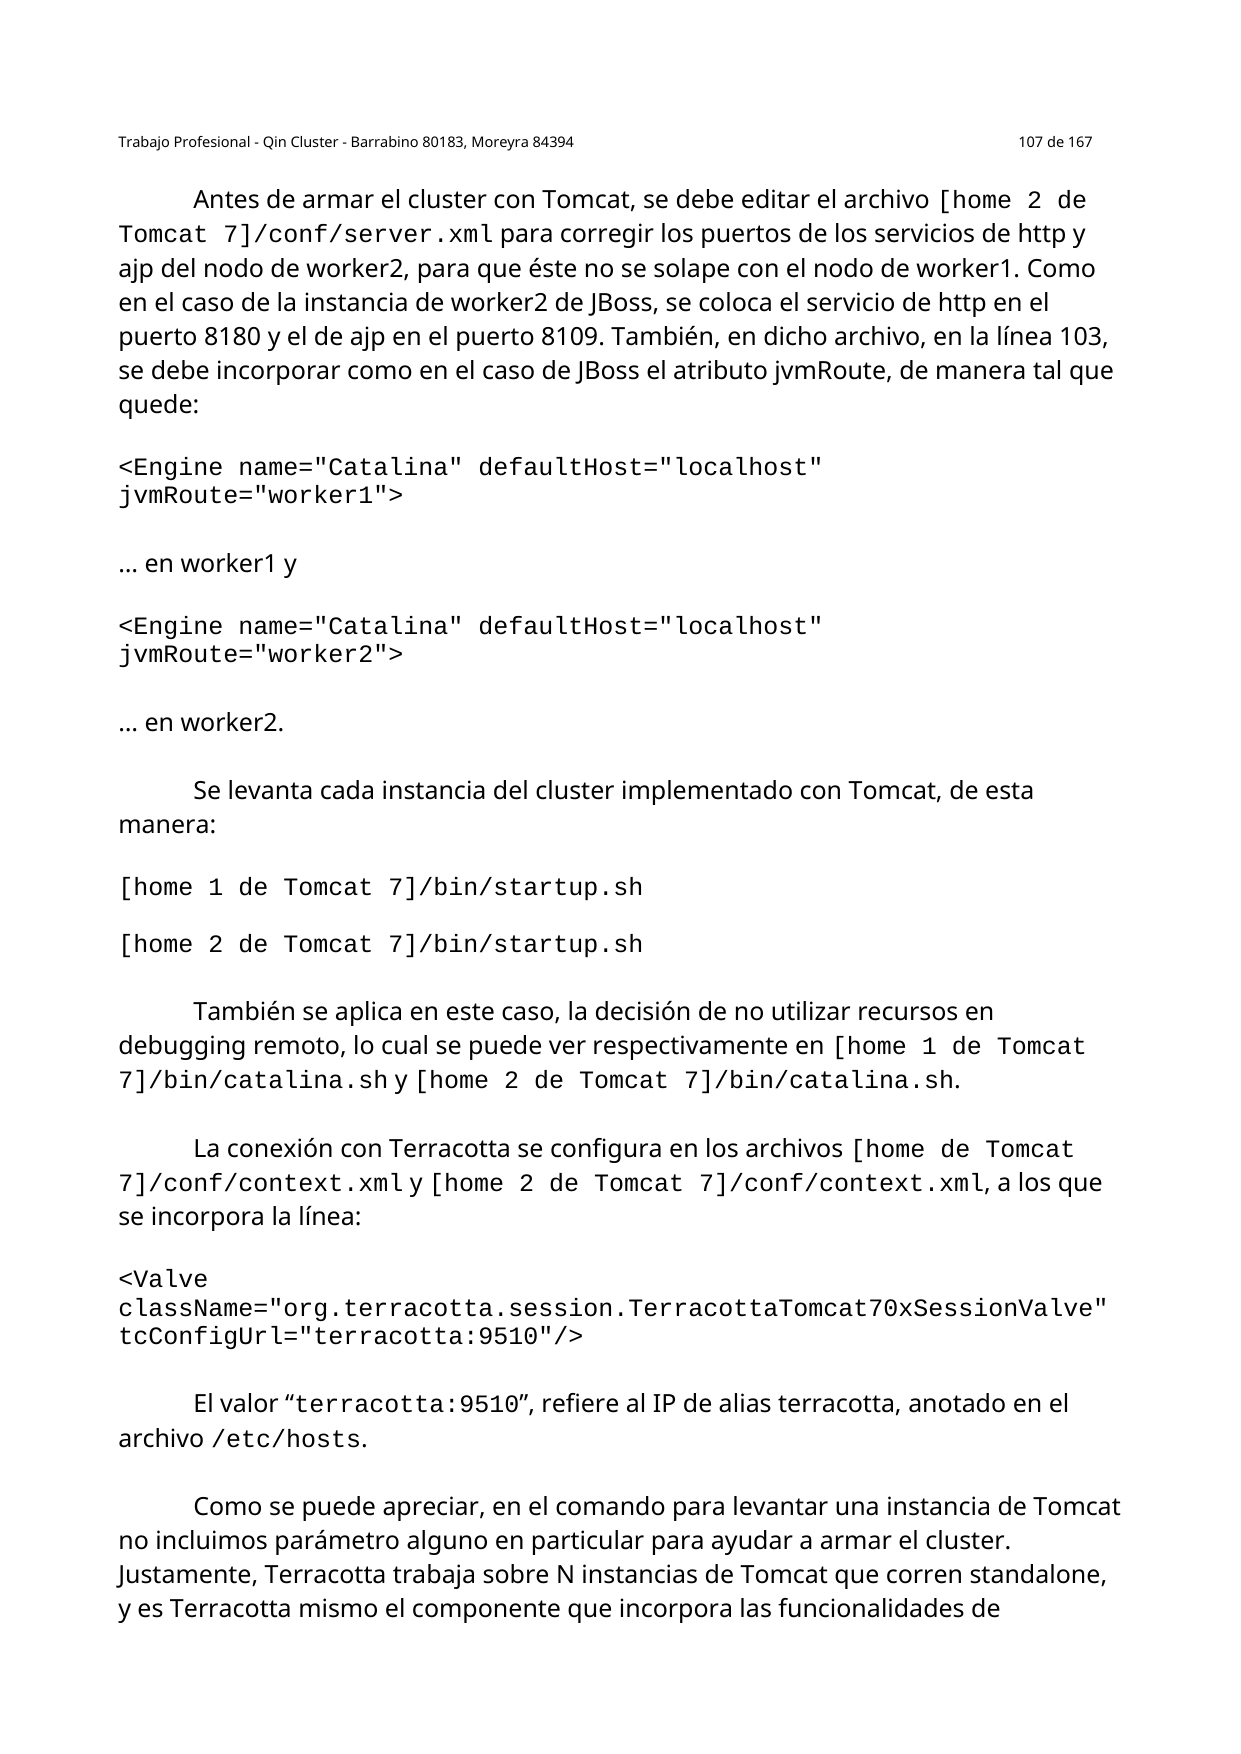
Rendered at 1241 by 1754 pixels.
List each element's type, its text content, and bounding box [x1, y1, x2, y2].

text La conexión con Terracotta se configura en los archivos [home de Tomcat 7]/conf/context.xml y [home 2 de Tomcat 7]/conf/context.xml, a los que se incorpora la línea: [118, 1130, 1122, 1233]
text … en worker2. [118, 704, 1122, 738]
text <Engine name="Catalina" defaultHost="localhost" jvmRoute="worker1"> [118, 454, 1122, 511]
text El valor “terracotta:9510”, refiere al IP de alias terracotta, anotado en el archivo /etc/hosts. [118, 1386, 1122, 1454]
text [home 2 de Tomcat 7]/bin/startup.sh [118, 931, 1122, 959]
text [home 1 de Tomcat 7]/bin/startup.sh [118, 874, 1122, 903]
text También se aplica en este caso, la decisión de no utilizar recursos en debugging remoto, lo cual se puede ver respectivamente en [home 1 de Tomcat 7]/bin/catalina.sh y [home 2 de Tomcat 7]/bin/catalina.sh. [118, 993, 1122, 1096]
text Se levanta cada instancia del cluster implementado con Tomcat, de esta manera: [118, 772, 1122, 840]
text Antes de armar el cluster con Tomcat, se debe editar el archivo [home 2 de Tomcat 7]/conf/server.xml para corregir los puertos de los servicios de http y ajp del nodo de worker2, para que éste no se solape con el nodo de worker1. Como en el caso de la instancia de worker2 de JBoss, se coloca el servicio de http en el puerto 8180 y el de ajp en el puerto 8109. También, en dicho archivo, en la línea 103, se debe incorporar como en el caso de JBoss el atributo jvmRoute, de manera tal que quede: [118, 182, 1122, 421]
text <Valve className="org.terracotta.session.TerracottaTomcat70xSessionValve" tcConfigUrl="terracotta:9510"/> [118, 1267, 1122, 1352]
text <Engine name="Catalina" defaultHost="localhost" jvmRoute="worker2"> [118, 613, 1122, 670]
text Como se puede apreciar, en el comando para levantar una instancia de Tomcat no incluimos parámetro alguno en particular para ayudar a armar el cluster. Justamente, Terracotta trabaja sobre N instancias de Tomcat que corren standalone, y es Terracotta mismo el componente que incorpora las funcionalidades de [118, 1488, 1122, 1625]
text … en worker1 y [118, 545, 1122, 579]
